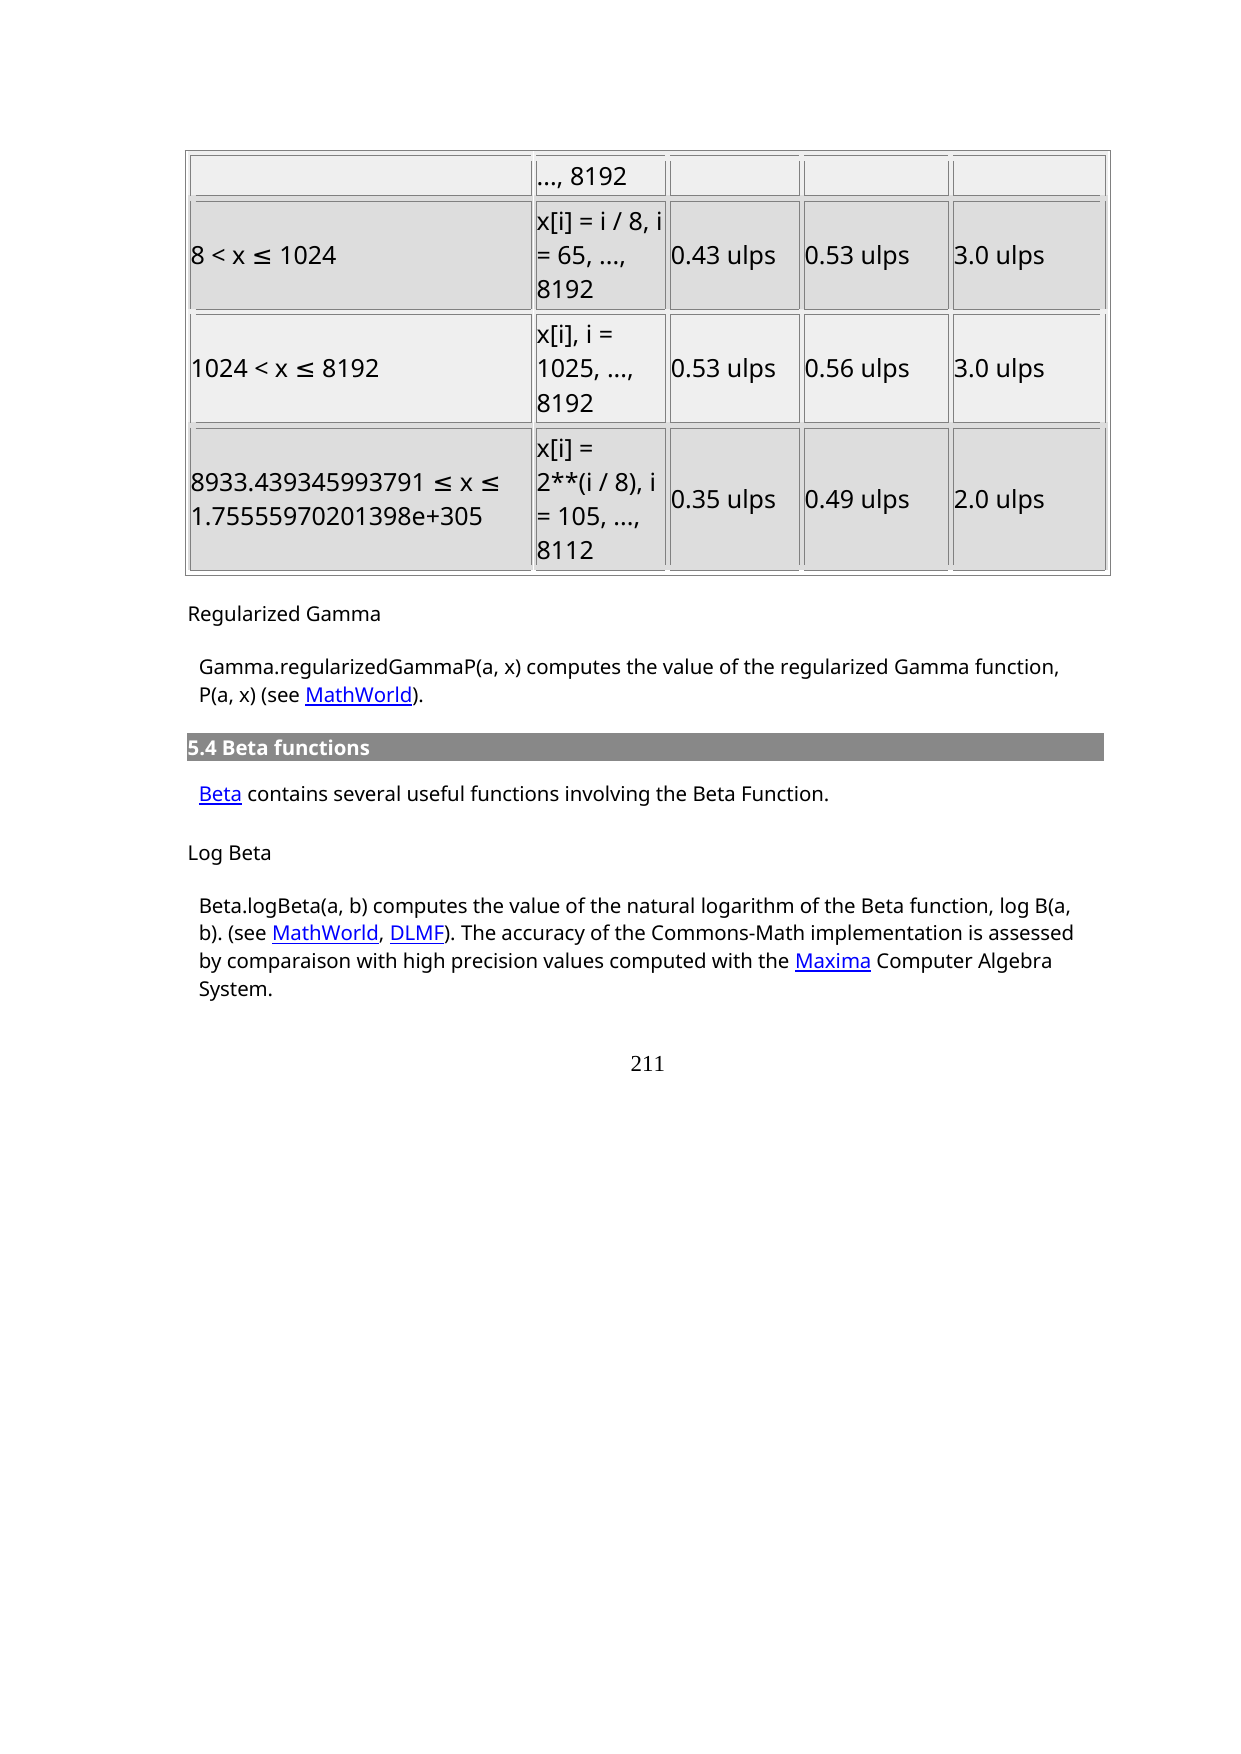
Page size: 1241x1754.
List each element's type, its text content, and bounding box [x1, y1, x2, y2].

table_cell 0.53 ulps [801, 195, 951, 309]
table_cell 0.49 ulps [801, 422, 951, 570]
text Gamma.regularizedGammaP(a, x) computes the value of the regularized Gamma function, P(a, x) (see MathWorld). [198, 653, 1097, 708]
table_cell 0.53 ulps [668, 309, 801, 422]
table_cell 0.43 ulps [668, 195, 801, 309]
table_cell 1024 < x ≤ 8192 [188, 309, 533, 422]
table_cell x[i], i = 1025, ..., 8192 [534, 309, 668, 422]
table_cell 8933.439345993791 ≤ x ≤ 1.75555970201398e+305 [188, 422, 533, 570]
subtitle Regularized Gamma [187, 600, 1108, 628]
table_cell [188, 151, 533, 195]
table_cell 3.0 ulps [951, 195, 1108, 309]
table_cell x[i] = 2**(i / 8), i = 105, ..., 8112 [534, 422, 668, 570]
table_cell 3.0 ulps [951, 309, 1108, 422]
text Beta.logBeta(a, b) computes the value of the natural logarithm of the Beta function, log B(a, b). (see MathWorld, DLMF). The accuracy of the Commons-Math implementation is assessed by comparaison with high precision values computed with the Maxima Computer Algebra System. [198, 891, 1097, 1002]
table_cell ..., 8192 [534, 151, 668, 195]
table_cell x[i] = i / 8, i = 65, ..., 8192 [534, 195, 668, 309]
table_cell 0.56 ulps [801, 309, 951, 422]
text Beta contains several useful functions involving the Beta Function. [198, 780, 1097, 807]
table_cell [668, 151, 801, 195]
table_cell 0.35 ulps [668, 422, 801, 570]
table_cell 8 < x ≤ 1024 [188, 195, 533, 309]
subtitle Log Beta [187, 839, 1108, 866]
table_cell [801, 151, 951, 195]
table_cell [951, 151, 1108, 195]
subtitle 5.4 Beta functions [187, 733, 1104, 761]
table_cell 2.0 ulps [951, 422, 1108, 570]
